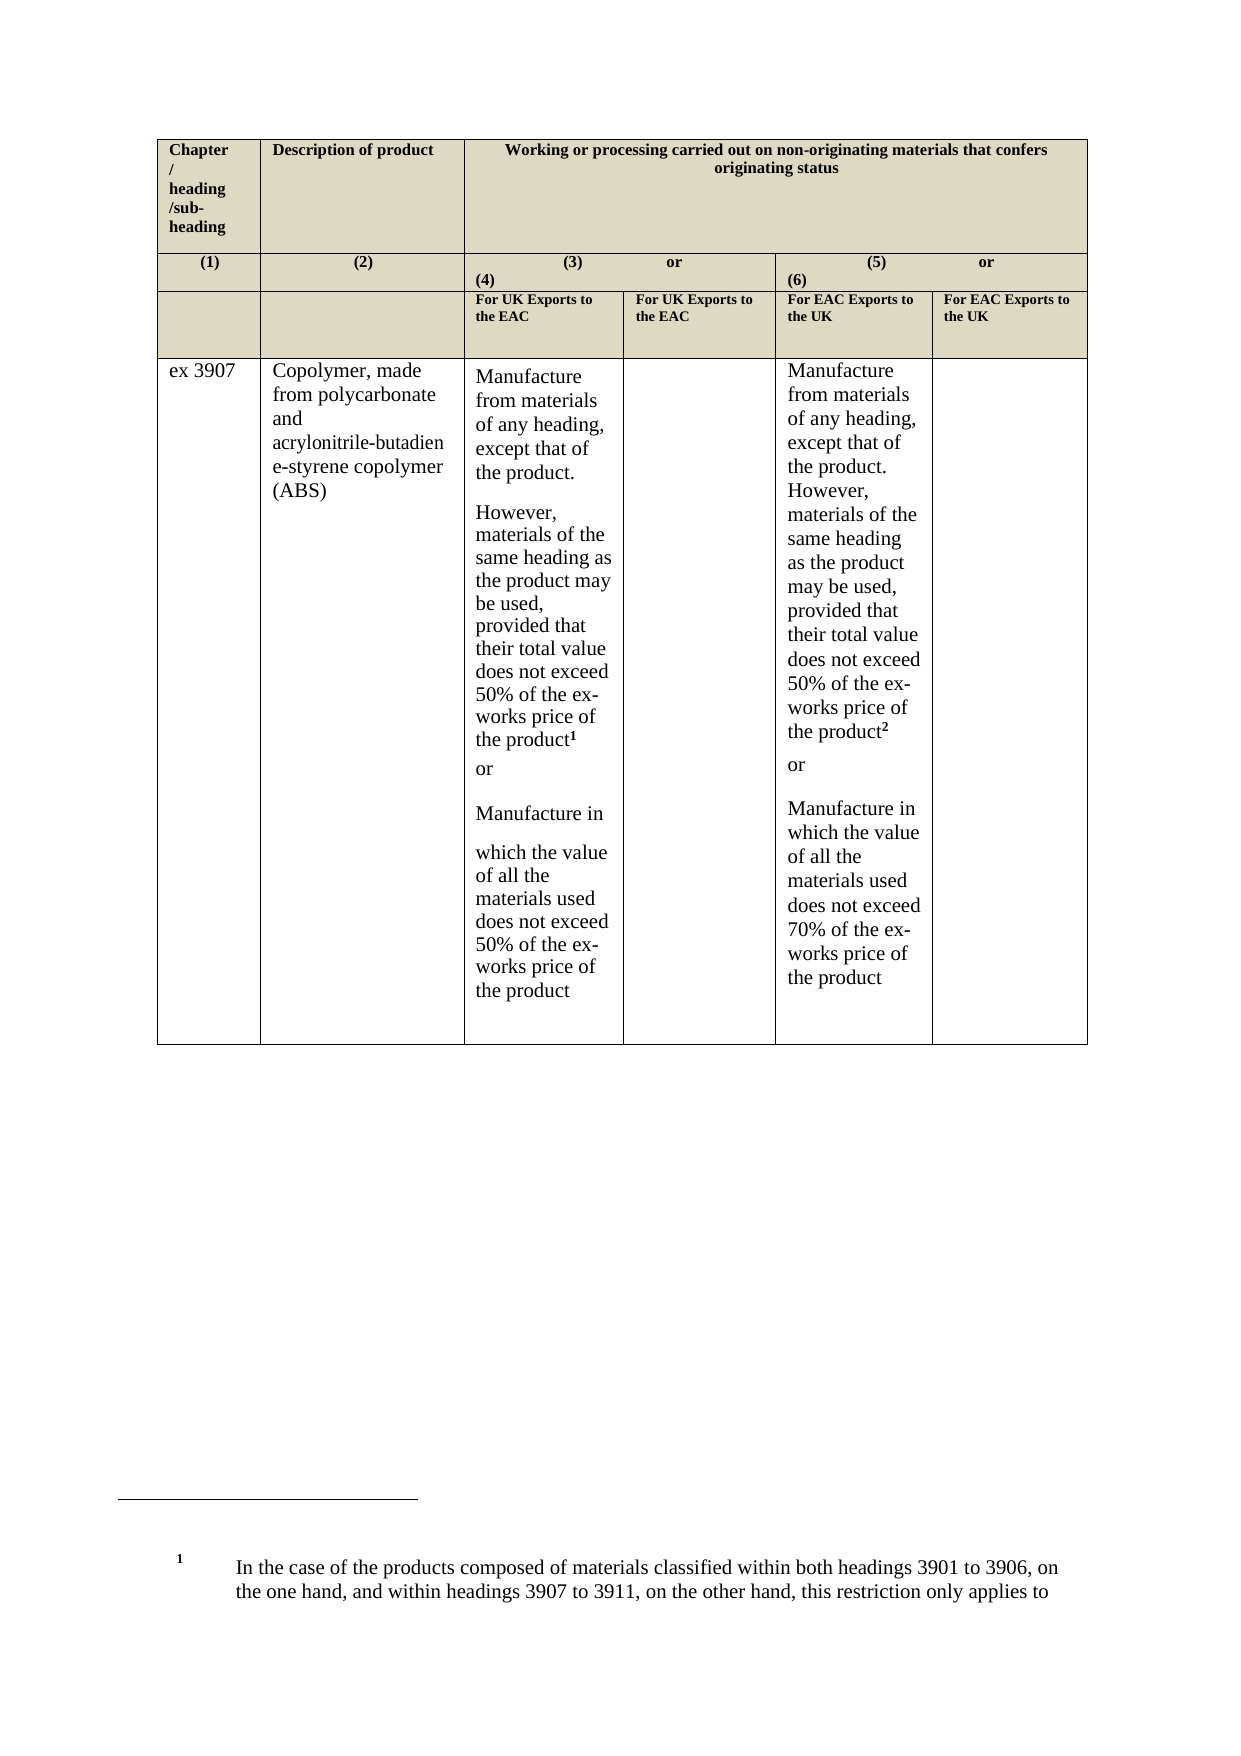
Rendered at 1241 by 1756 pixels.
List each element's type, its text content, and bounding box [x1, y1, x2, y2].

table_cell [624, 359, 775, 1044]
table_header Chapter/heading/sub-heading [158, 140, 260, 253]
table_cell [261, 752, 464, 797]
table_cell or [776, 752, 932, 797]
table_cell [158, 661, 260, 684]
table_cell Manufacture in which the value of all the materials used does not exceed 70% of the ex- works price of the product [776, 797, 932, 1044]
table_cell [158, 707, 260, 728]
table_cell works price of [465, 956, 623, 979]
table_cell [261, 272, 464, 291]
table_cell [624, 272, 775, 291]
table_cell [261, 569, 464, 592]
table_cell [932, 272, 1087, 291]
table_cell [261, 707, 464, 728]
table_cell (1) [158, 254, 260, 272]
table_cell materials used [465, 888, 623, 910]
table_cell For EAC Exports to the UK [933, 292, 1087, 358]
table_cell [261, 524, 464, 547]
table_cell 50% of the ex- [465, 684, 623, 707]
table_cell ex 3907 [158, 359, 260, 524]
table_cell their total value [465, 638, 623, 661]
table_cell [261, 728, 464, 752]
table_header Working or processing carried out on non-originating materials that confers originating status [465, 140, 1087, 253]
table_cell (5) [776, 254, 932, 272]
table_cell (2) [261, 254, 464, 272]
table_cell Manufacture from materials of any heading, except that of the product. However, [465, 359, 623, 524]
table_cell [261, 638, 464, 661]
table_cell Manufacture in [465, 797, 623, 842]
table_cell of all the [465, 865, 623, 887]
table_header Description of product [261, 140, 464, 253]
table_cell [158, 569, 260, 592]
table_cell [261, 797, 464, 1044]
table_cell (6) [776, 272, 932, 291]
table_cell works price of [465, 707, 623, 728]
table_cell be used, [465, 592, 623, 615]
table_cell For EAC Exports to the UK [776, 292, 932, 358]
table_cell (4) [465, 272, 624, 291]
text 1 In the case of the products composed of materials classified within both headings 3901 to 3906, on the one hand, and within headings 3907 to 3911, on the other hand, this restriction only applies to [176, 1551, 1067, 1603]
table_cell Copolymer, made from polycarbonate and acrylonitrile-butadien e-styrene copolymer (ABS) [261, 359, 464, 524]
table_cell [261, 592, 464, 615]
table_cell [261, 684, 464, 707]
table_cell does not exceed [465, 910, 623, 933]
table_cell Manufacture from materials of any heading, except that of the product. However, materials of the same heading as the product may be used, provided that their total value does not exceed 50% of the ex- works price of the product2 [776, 359, 932, 752]
table_cell the product may [465, 569, 623, 592]
table_cell [933, 359, 1087, 1044]
table_cell [158, 592, 260, 615]
table_cell 50% of the ex- [465, 933, 623, 956]
table_cell [158, 752, 260, 797]
table_cell which the value [465, 842, 623, 865]
table_cell [261, 661, 464, 684]
table_cell the product1 [465, 728, 623, 752]
table_cell [158, 292, 260, 358]
table_cell [158, 797, 260, 1044]
table_cell or [624, 254, 775, 272]
table_cell [158, 547, 260, 569]
table_cell or [932, 254, 1087, 272]
table_cell [158, 524, 260, 547]
table_cell does not exceed [465, 661, 623, 684]
table_cell the product [465, 979, 623, 1044]
table_cell [261, 547, 464, 569]
table_cell For UK Exports to the EAC [465, 292, 623, 358]
table_cell [158, 272, 260, 291]
table_cell provided that [465, 615, 623, 638]
table_cell For UK Exports to the EAC [624, 292, 775, 358]
table_cell materials of the [465, 524, 623, 547]
table_cell [158, 684, 260, 707]
table_cell [158, 615, 260, 638]
table_cell (3) [465, 254, 624, 272]
table_cell [261, 292, 464, 358]
table_cell [261, 615, 464, 638]
table_cell [158, 638, 260, 661]
table_cell same heading as [465, 547, 623, 569]
table_cell or [465, 752, 623, 797]
table_cell [158, 728, 260, 752]
